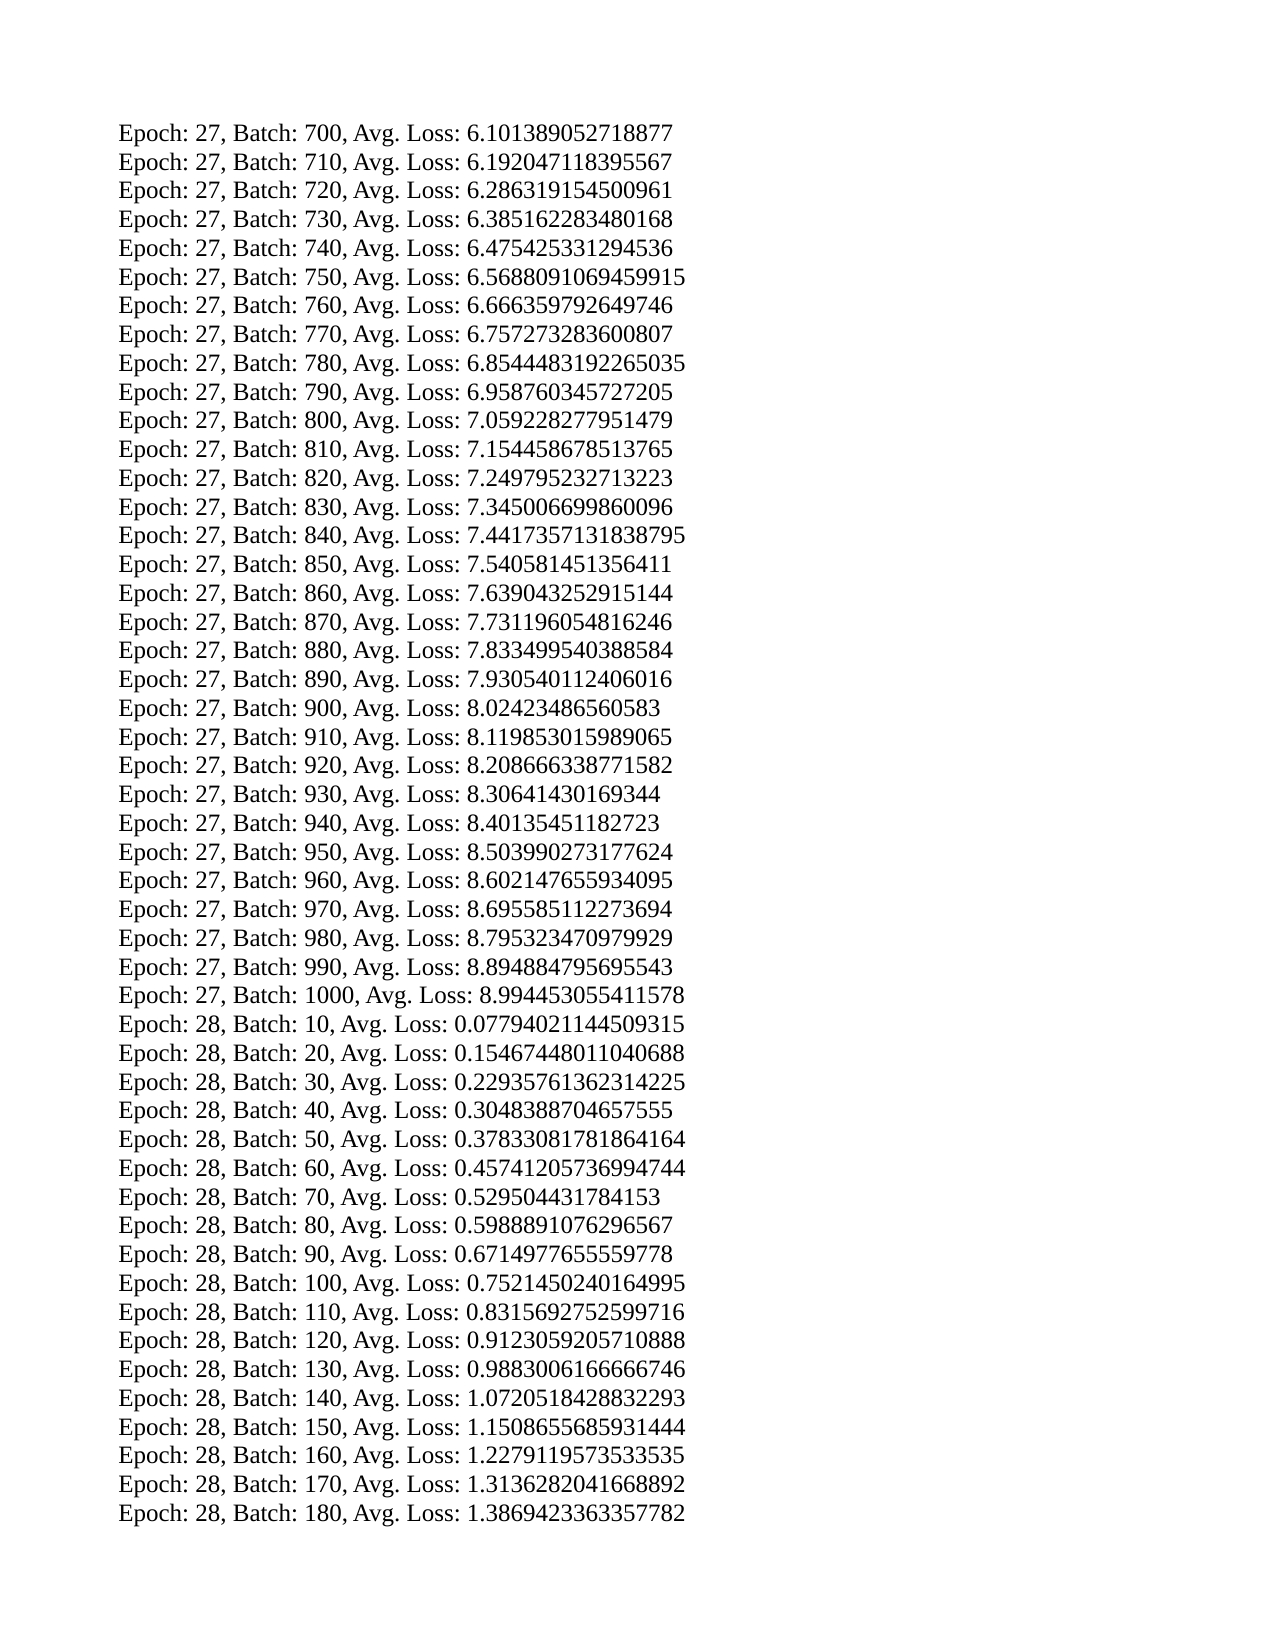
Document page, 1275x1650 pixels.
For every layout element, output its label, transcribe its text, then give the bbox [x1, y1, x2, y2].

text Epoch: 27, Batch: 900, Avg. Loss: 8.02423486560583 [118, 693, 1157, 722]
text Epoch: 27, Batch: 760, Avg. Loss: 6.666359792649746 [118, 291, 1157, 319]
text Epoch: 27, Batch: 840, Avg. Loss: 7.4417357131838795 [118, 521, 1157, 549]
text Epoch: 28, Batch: 20, Avg. Loss: 0.15467448011040688 [118, 1038, 1157, 1067]
text Epoch: 27, Batch: 980, Avg. Loss: 8.795323470979929 [118, 923, 1157, 952]
text Epoch: 27, Batch: 870, Avg. Loss: 7.731196054816246 [118, 607, 1157, 636]
text Epoch: 27, Batch: 800, Avg. Loss: 7.059228277951479 [118, 406, 1157, 434]
text Epoch: 28, Batch: 170, Avg. Loss: 1.3136282041668892 [118, 1469, 1157, 1498]
text Epoch: 27, Batch: 990, Avg. Loss: 8.894884795695543 [118, 952, 1157, 981]
text Epoch: 27, Batch: 880, Avg. Loss: 7.833499540388584 [118, 636, 1157, 664]
text Epoch: 28, Batch: 140, Avg. Loss: 1.0720518428832293 [118, 1383, 1157, 1412]
text Epoch: 27, Batch: 930, Avg. Loss: 8.30641430169344 [118, 779, 1157, 808]
text Epoch: 28, Batch: 90, Avg. Loss: 0.6714977655559778 [118, 1239, 1157, 1268]
text Epoch: 28, Batch: 30, Avg. Loss: 0.22935761362314225 [118, 1067, 1157, 1096]
text Epoch: 27, Batch: 1000, Avg. Loss: 8.994453055411578 [118, 981, 1157, 1009]
text Epoch: 27, Batch: 750, Avg. Loss: 6.5688091069459915 [118, 262, 1157, 291]
text Epoch: 27, Batch: 730, Avg. Loss: 6.385162283480168 [118, 204, 1157, 233]
text Epoch: 27, Batch: 940, Avg. Loss: 8.40135451182723 [118, 808, 1157, 837]
text Epoch: 27, Batch: 910, Avg. Loss: 8.119853015989065 [118, 722, 1157, 751]
text Epoch: 28, Batch: 40, Avg. Loss: 0.3048388704657555 [118, 1096, 1157, 1124]
text Epoch: 27, Batch: 950, Avg. Loss: 8.503990273177624 [118, 837, 1157, 866]
text Epoch: 27, Batch: 720, Avg. Loss: 6.286319154500961 [118, 176, 1157, 204]
text Epoch: 28, Batch: 50, Avg. Loss: 0.37833081781864164 [118, 1124, 1157, 1153]
text Epoch: 28, Batch: 70, Avg. Loss: 0.529504431784153 [118, 1182, 1157, 1211]
text Epoch: 27, Batch: 890, Avg. Loss: 7.930540112406016 [118, 664, 1157, 693]
text Epoch: 28, Batch: 60, Avg. Loss: 0.45741205736994744 [118, 1153, 1157, 1182]
text Epoch: 27, Batch: 700, Avg. Loss: 6.101389052718877 [118, 118, 1157, 147]
text Epoch: 28, Batch: 150, Avg. Loss: 1.1508655685931444 [118, 1412, 1157, 1441]
text Epoch: 27, Batch: 740, Avg. Loss: 6.475425331294536 [118, 233, 1157, 262]
text Epoch: 27, Batch: 920, Avg. Loss: 8.208666338771582 [118, 751, 1157, 779]
text Epoch: 28, Batch: 130, Avg. Loss: 0.9883006166666746 [118, 1354, 1157, 1383]
text Epoch: 27, Batch: 820, Avg. Loss: 7.249795232713223 [118, 463, 1157, 492]
text Epoch: 27, Batch: 850, Avg. Loss: 7.540581451356411 [118, 549, 1157, 578]
text Epoch: 28, Batch: 120, Avg. Loss: 0.9123059205710888 [118, 1326, 1157, 1354]
text Epoch: 27, Batch: 960, Avg. Loss: 8.602147655934095 [118, 866, 1157, 894]
text Epoch: 28, Batch: 160, Avg. Loss: 1.2279119573533535 [118, 1441, 1157, 1469]
text Epoch: 28, Batch: 10, Avg. Loss: 0.07794021144509315 [118, 1009, 1157, 1038]
text Epoch: 28, Batch: 180, Avg. Loss: 1.3869423363357782 [118, 1498, 1157, 1527]
text Epoch: 27, Batch: 770, Avg. Loss: 6.757273283600807 [118, 319, 1157, 348]
text Epoch: 27, Batch: 810, Avg. Loss: 7.154458678513765 [118, 434, 1157, 463]
text Epoch: 27, Batch: 970, Avg. Loss: 8.695585112273694 [118, 894, 1157, 923]
text Epoch: 28, Batch: 110, Avg. Loss: 0.8315692752599716 [118, 1297, 1157, 1326]
text Epoch: 28, Batch: 80, Avg. Loss: 0.5988891076296567 [118, 1211, 1157, 1239]
text Epoch: 27, Batch: 860, Avg. Loss: 7.639043252915144 [118, 578, 1157, 607]
text Epoch: 27, Batch: 710, Avg. Loss: 6.192047118395567 [118, 147, 1157, 176]
text Epoch: 27, Batch: 830, Avg. Loss: 7.345006699860096 [118, 492, 1157, 521]
text Epoch: 28, Batch: 100, Avg. Loss: 0.7521450240164995 [118, 1268, 1157, 1297]
text Epoch: 27, Batch: 780, Avg. Loss: 6.8544483192265035 [118, 348, 1157, 377]
text Epoch: 27, Batch: 790, Avg. Loss: 6.958760345727205 [118, 377, 1157, 406]
